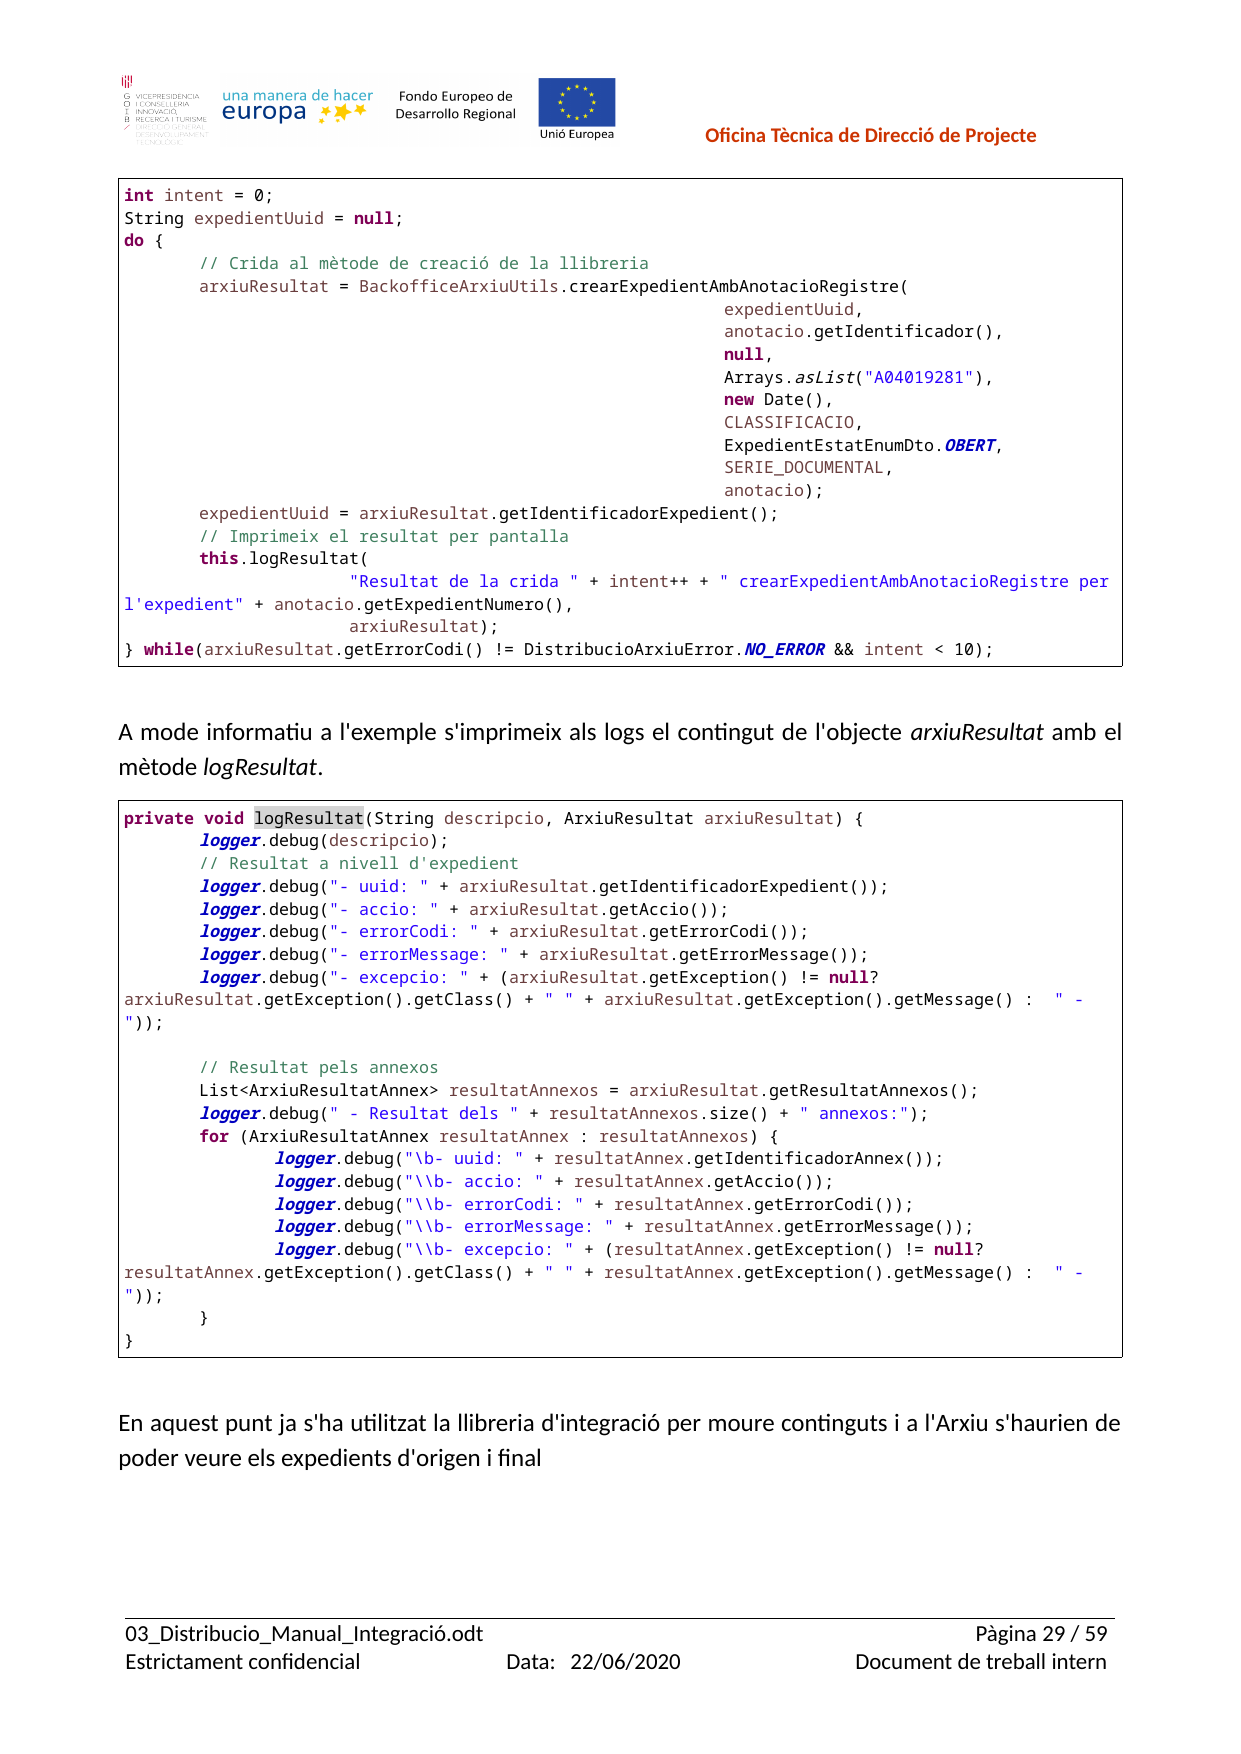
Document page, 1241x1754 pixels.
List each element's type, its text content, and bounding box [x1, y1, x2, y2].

table_header int intent = 0; String expedientUuid = null; do { // Crida al mètode de creació de la llibreria arxiuResultat = BackofficeArxiuUtils.crearExpedientAmbAnotacioRegistre( expedientUuid, anotacio.getIdentificador(), null, Arrays.asList("A04019281"), new Date(), CLASSIFICACIO, ExpedientEstatEnumDto.OBERT, SERIE_DOCUMENTAL, anotacio); expedientUuid = arxiuResultat.getIdentificadorExpedient(); // Imprimeix el resultat per pantalla this.logResultat( "Resultat de la crida " + intent++ + " crearExpedientAmbAnotacioRegistre per l'expedient" + anotacio.getExpedientNumero(), arxiuResultat); } while(arxiuResultat.getErrorCodi() != DistribucioArxiuError.NO_ERROR && intent < 10); [119, 179, 1122, 666]
picture [118, 73, 213, 147]
table_header private void logResultat(String descripcio, ArxiuResultat arxiuResultat) { logger.debug(descripcio); // Resultat a nivell d'expedient logger.debug("- uuid: " + arxiuResultat.getIdentificadorExpedient()); logger.debug("- accio: " + arxiuResultat.getAccio()); logger.debug("- errorCodi: " + arxiuResultat.getErrorCodi()); logger.debug("- errorMessage: " + arxiuResultat.getErrorMessage()); logger.debug("- excepcio: " + (arxiuResultat.getException() != null? arxiuResultat.getException().getClass() + " " + arxiuResultat.getException().getMessage() : " - ")); // Resultat pels annexos List<ArxiuResultatAnnex> resultatAnnexos = arxiuResultat.getResultatAnnexos(); logger.debug(" - Resultat dels " + resultatAnnexos.size() + " annexos:"); for (ArxiuResultatAnnex resultatAnnex : resultatAnnexos) { logger.debug("\b- uuid: " + resultatAnnex.getIdentificadorAnnex()); logger.debug("\\b- accio: " + resultatAnnex.getAccio()); logger.debug("\\b- errorCodi: " + resultatAnnex.getErrorCodi()); logger.debug("\\b- errorMessage: " + resultatAnnex.getErrorMessage()); logger.debug("\\b- excepcio: " + (resultatAnnex.getException() != null? resultatAnnex.getException().getClass() + " " + resultatAnnex.getException().getMessage() : " - ")); } } [119, 801, 1122, 1357]
picture [219, 73, 621, 147]
text En aquest punt ja s'ha utilitzat la llibreria d'integració per moure continguts i a l'Arxiu s'haurien de poder veure els expedients d'origen i final [118, 1407, 1122, 1472]
text A mode informatiu a l'exemple s'imprimeix als logs el contingut de l'objecte arxiuResultat amb el mètode logResultat. [118, 716, 1122, 781]
